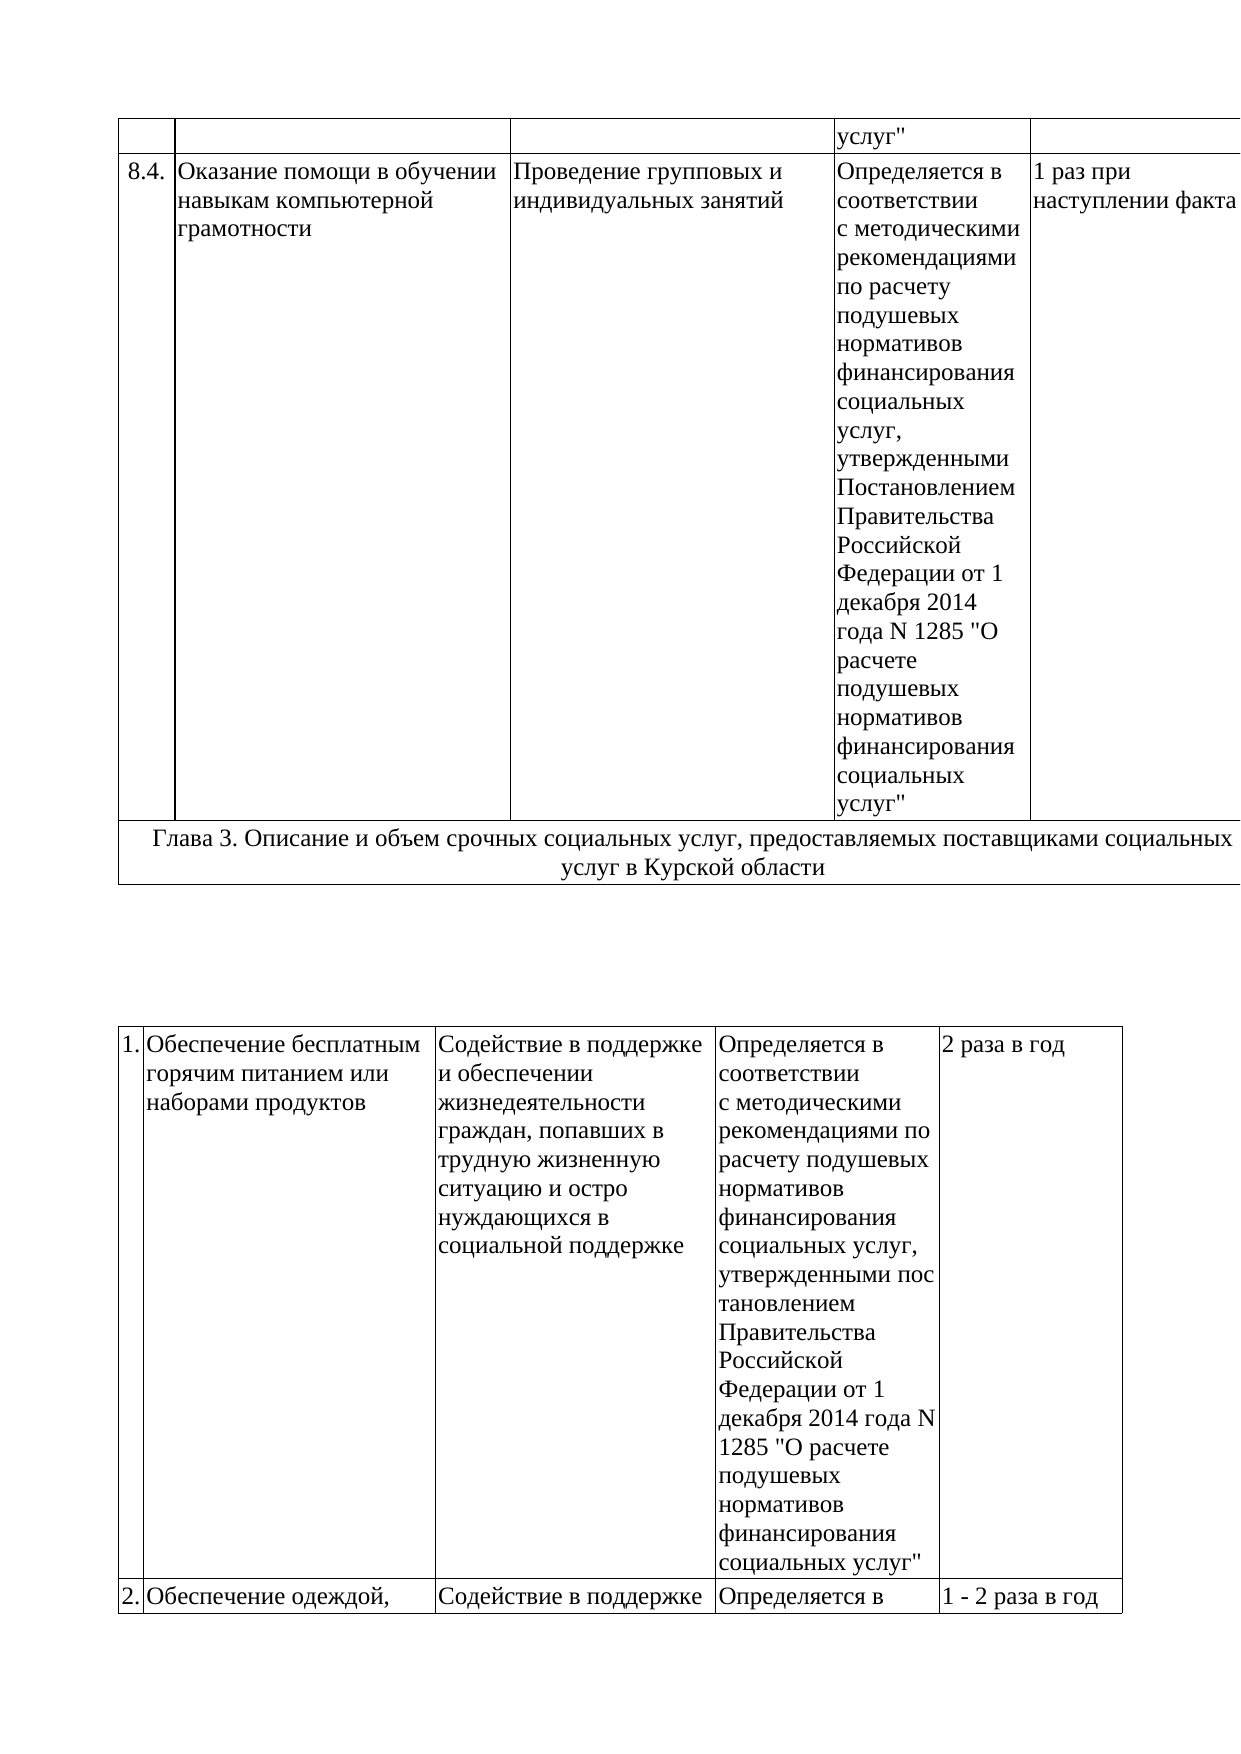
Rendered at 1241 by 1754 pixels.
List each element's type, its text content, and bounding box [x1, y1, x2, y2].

table_cell Проведение групповых и индивидуальных занятий [511, 154, 834, 820]
table_cell [176, 119, 510, 153]
table_header [939, 1021, 1122, 1026]
table_cell Содействие в поддержке [436, 1579, 715, 1613]
table_cell Содействие в поддержке и обеспечении жизнедеятельности граждан, попавших в трудную жизненную ситуацию и остро нуждающихся в социальной поддержке [436, 1027, 715, 1578]
table_header [143, 1021, 435, 1026]
table_header [715, 1021, 939, 1026]
table_cell [511, 119, 834, 153]
table_cell 2. [119, 1579, 143, 1613]
table_cell 8.4. [119, 154, 174, 820]
table_cell [1031, 119, 1240, 153]
table_cell Оказание помощи в обучении навыкам компьютерной грамотности [176, 154, 510, 820]
table_cell Обеспечение бесплатным горячим питанием или наборами продуктов [144, 1027, 435, 1578]
table_cell Определяется в соответствии с методическими рекомендациями по расчету подушевых нормативов финансирования социальных услуг, утвержденными постановлением Правительства Российской Федерации от 1 декабря 2014 года N 1285 "О расчете подушевых нормативов финансирования социальных услуг" [716, 1027, 939, 1578]
table_header [118, 1021, 143, 1026]
table_cell услуг" [835, 119, 1030, 153]
table_cell Определяется в соответствии с методическими рекомендациями по расчету подушевых нормативов финансирования социальных услуг, утвержденными Постановлением Правительства Российской Федерации от 1 декабря 2014 года N 1285 "О расчете подушевых нормативов финансирования социальных услуг" [835, 154, 1030, 820]
table_header [435, 1021, 715, 1026]
table_cell Определяется в [716, 1579, 939, 1613]
table_cell [119, 119, 174, 153]
table_cell 1 раз при наступлении факта [1031, 154, 1240, 820]
table_cell 1 - 2 раза в год [940, 1579, 1122, 1613]
table_cell Обеспечение одеждой, [144, 1579, 435, 1613]
table_cell 1. [119, 1027, 143, 1578]
table_cell 2 раза в год [940, 1027, 1122, 1578]
table_cell Глава 3. Описание и объем срочных социальных услуг, предоставляемых поставщиками социальных услуг в Курской области [119, 821, 1240, 884]
